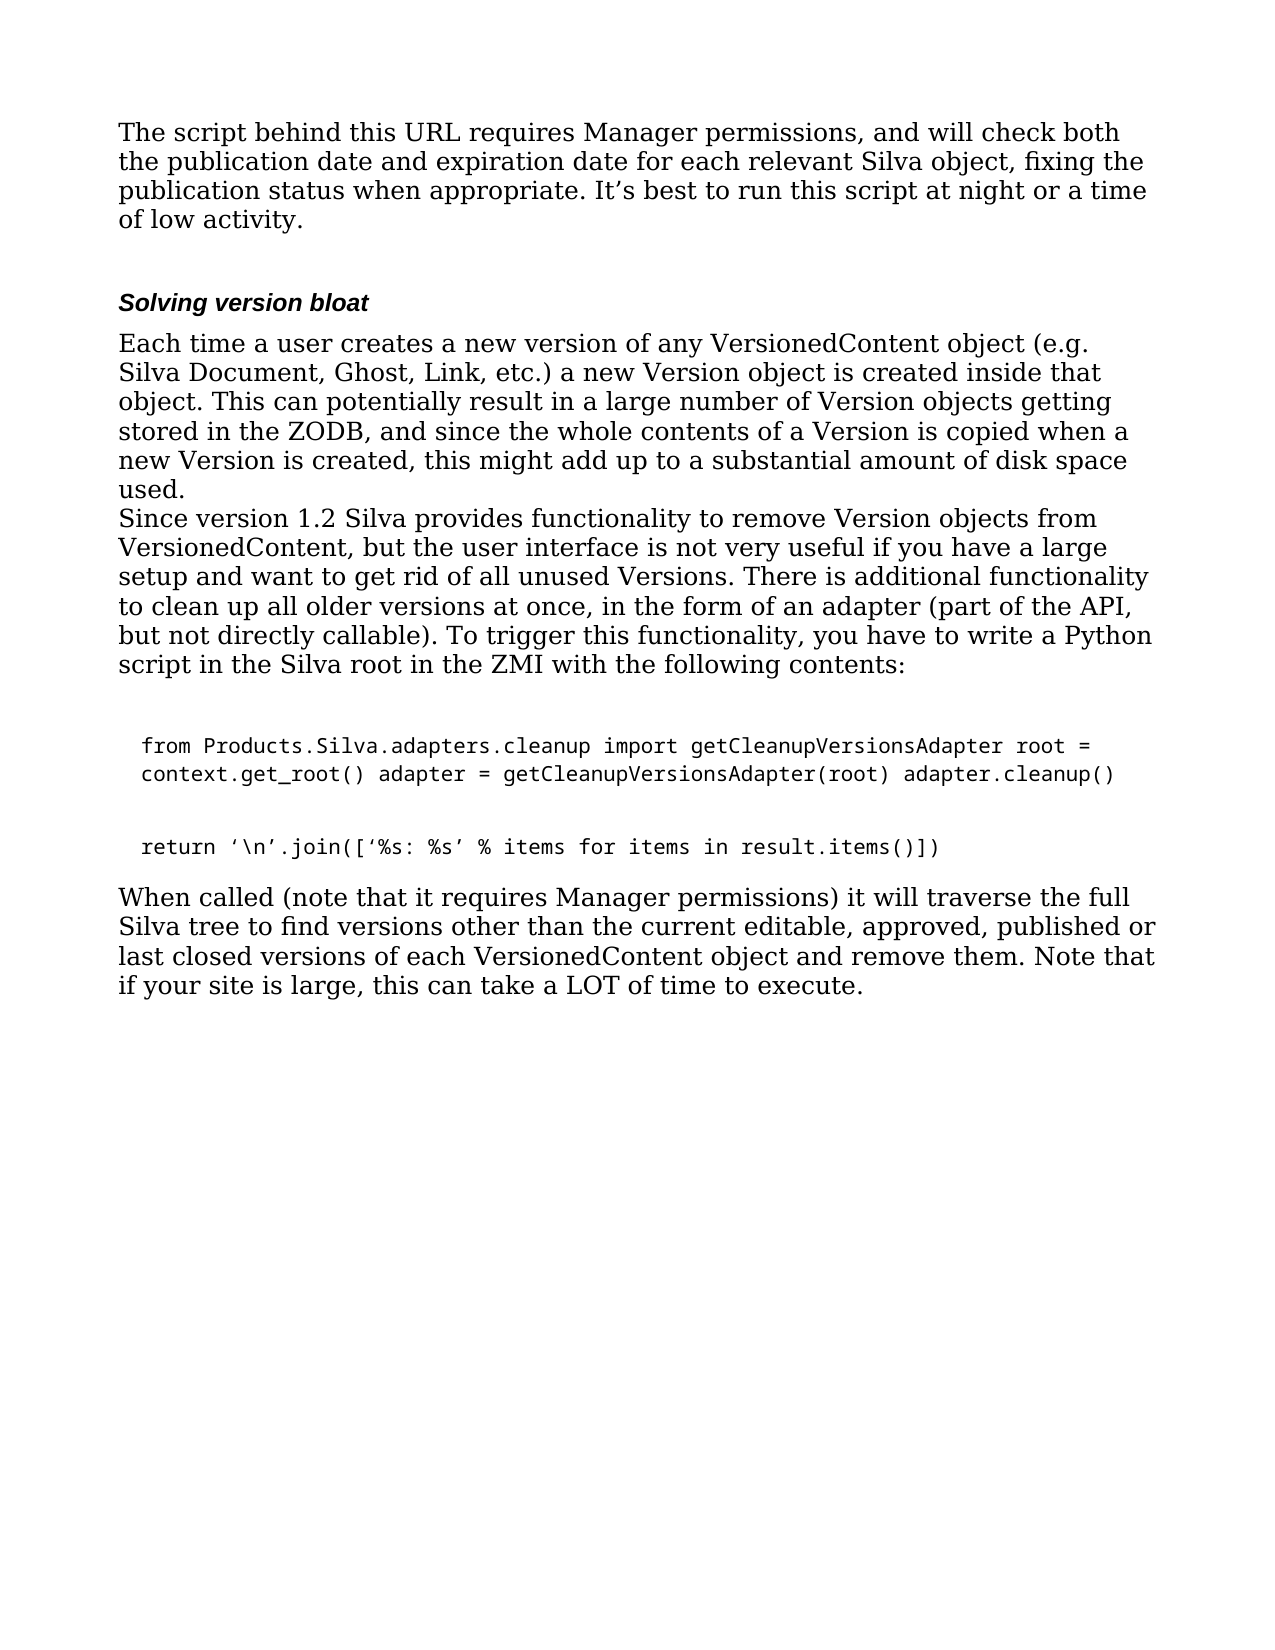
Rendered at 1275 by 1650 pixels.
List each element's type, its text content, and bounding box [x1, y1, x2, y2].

subtitle Solving version bloat [118, 289, 1157, 317]
text Since version 1.2 Silva provides functionality to remove Version objects from VersionedContent, but the user interface is not very useful if you have a large setup and want to get rid of all unused Versions. There is additional functionality to clean up all older versions at once, in the form of an adapter (part of the API, but not directly callable). To trigger this functionality, you have to write a Python script in the Silva root in the ZMI with the following contents: [118, 504, 1157, 708]
text Each time a user creates a new version of any VersionedContent object (e.g. Silva Document, Ghost, Link, etc.) a new Version object is created inside that object. This can potentially result in a large number of Version objects getting stored in the ZODB, and since the whole contents of a Version is copied when a new Version is created, this might add up to a substantial amount of disk space used. [118, 329, 1157, 504]
text The script behind this URL requires Manager permissions, and will check both the publication date and expiration date for each relevant Silva object, fixing the publication status when appropriate. It’s best to run this script at night or a time of low activity. [118, 118, 1157, 264]
text When called (note that it requires Manager permissions) it will traverse the full Silva tree to find versions other than the current editable, approved, published or last closed versions of each VersionedContent object and remove them. Note that if your site is large, this can take a LOT of time to execute. [118, 883, 1157, 1029]
text from Products.Silva.adapters.cleanup import getCleanupVersionsAdapter root = context.get_root() adapter = getCleanupVersionsAdapter(root) adapter.cleanup() [141, 731, 1134, 788]
text return ‘\n’.join([‘%s: %s’ % items for items in result.items()]) [141, 832, 1134, 861]
